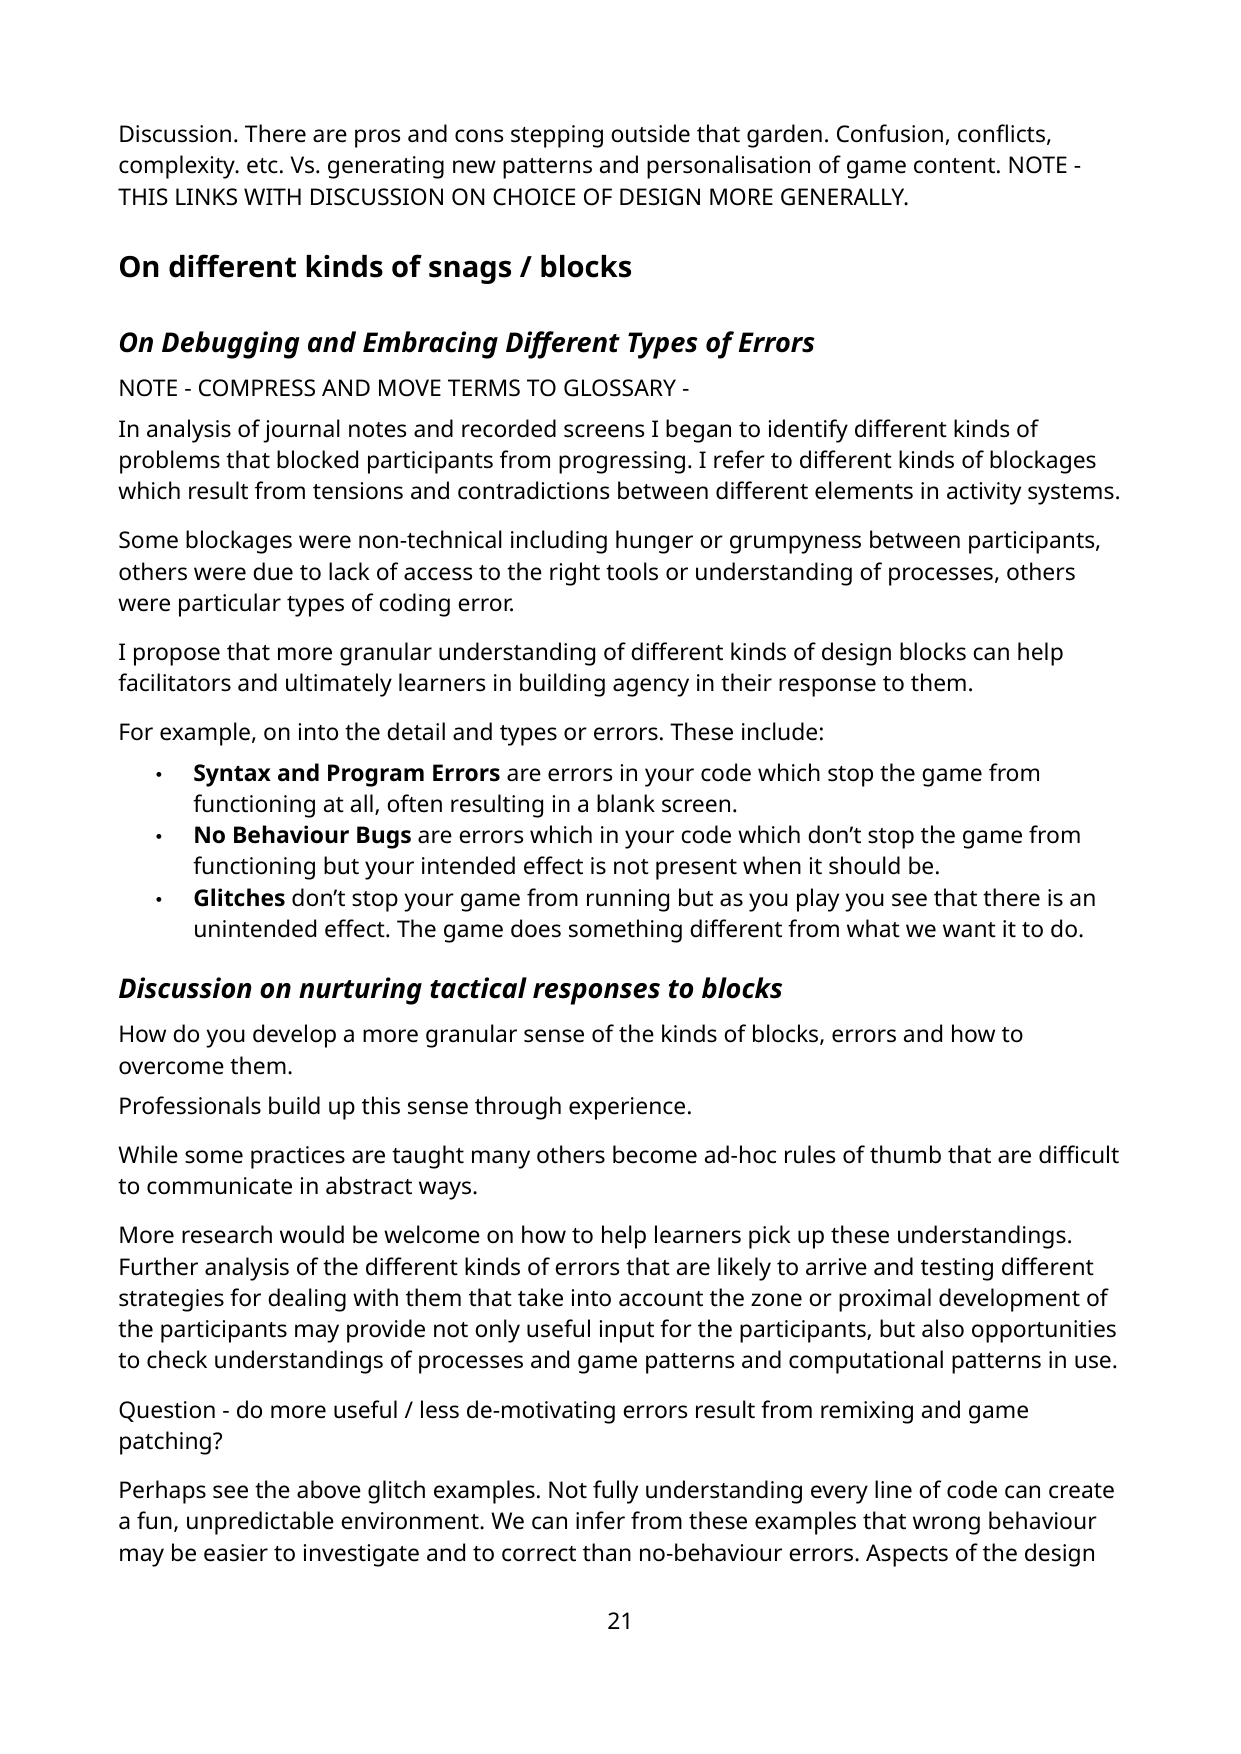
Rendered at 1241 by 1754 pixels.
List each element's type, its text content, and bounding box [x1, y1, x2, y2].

list Glitches don’t stop your game from running but as you play you see that there is an unintended effect. The game does something different from what we want it to do. [156, 882, 1122, 944]
list No Behaviour Bugs are errors which in your code which don’t stop the game from functioning but your intended effect is not present when it should be. [156, 819, 1122, 882]
text Discussion. There are pros and cons stepping outside that garden. Confusion, conflicts, complexity. etc. Vs. generating new patterns and personalisation of game content. NOTE - THIS LINKS WITH DISCUSSION ON CHOICE OF DESIGN MORE GENERALLY. [118, 118, 1122, 212]
text Some blockages were non-technical including hunger or grumpyness between participants, others were due to lack of access to the right tools or understanding of processes, others were particular types of coding error. [118, 524, 1122, 618]
text Question - do more useful / less de-motivating errors result from remixing and game patching? [118, 1394, 1122, 1456]
subtitle Discussion on nurturing tactical responses to blocks [118, 969, 1122, 1006]
text While some practices are taught many others become ad-hoc rules of thumb that are difficult to communicate in abstract ways. [118, 1139, 1122, 1202]
text For example, on into the detail and types or errors. These include: [118, 716, 1122, 748]
subtitle On different kinds of snags / blocks [118, 246, 1122, 286]
text In analysis of journal notes and recorded screens I began to identify different kinds of problems that blocked participants from progressing. I refer to different kinds of blockages which result from tensions and contradictions between different elements in activity systems. [118, 413, 1122, 506]
text Perhaps see the above glitch examples. Not fully understanding every line of code can create a fun, unpredictable environment. We can infer from these examples that wrong behaviour may be easier to investigate and to correct than no-behaviour errors. Aspects of the design [118, 1474, 1122, 1568]
text NOTE - COMPRESS AND MOVE TERMS TO GLOSSARY - [118, 372, 1122, 404]
text How do you develop a more granular sense of the kinds of blocks, errors and how to overcome them. [118, 1018, 1122, 1081]
text I propose that more granular understanding of different kinds of design blocks can help facilitators and ultimately learners in building agency in their response to them. [118, 636, 1122, 698]
text More research would be welcome on how to help learners pick up these understandings. Further analysis of the different kinds of errors that are likely to arrive and testing different strategies for dealing with them that take into account the zone or proximal development of the participants may provide not only useful input for the participants, but also opportunities to check understandings of processes and game patterns and computational patterns in use. [118, 1219, 1122, 1376]
subtitle On Debugging and Embracing Different Types of Errors [118, 323, 1122, 360]
list Syntax and Program Errors are errors in your code which stop the game from functioning at all, often resulting in a blank screen. [156, 757, 1122, 819]
text Professionals build up this sense through experience. [118, 1090, 1122, 1121]
